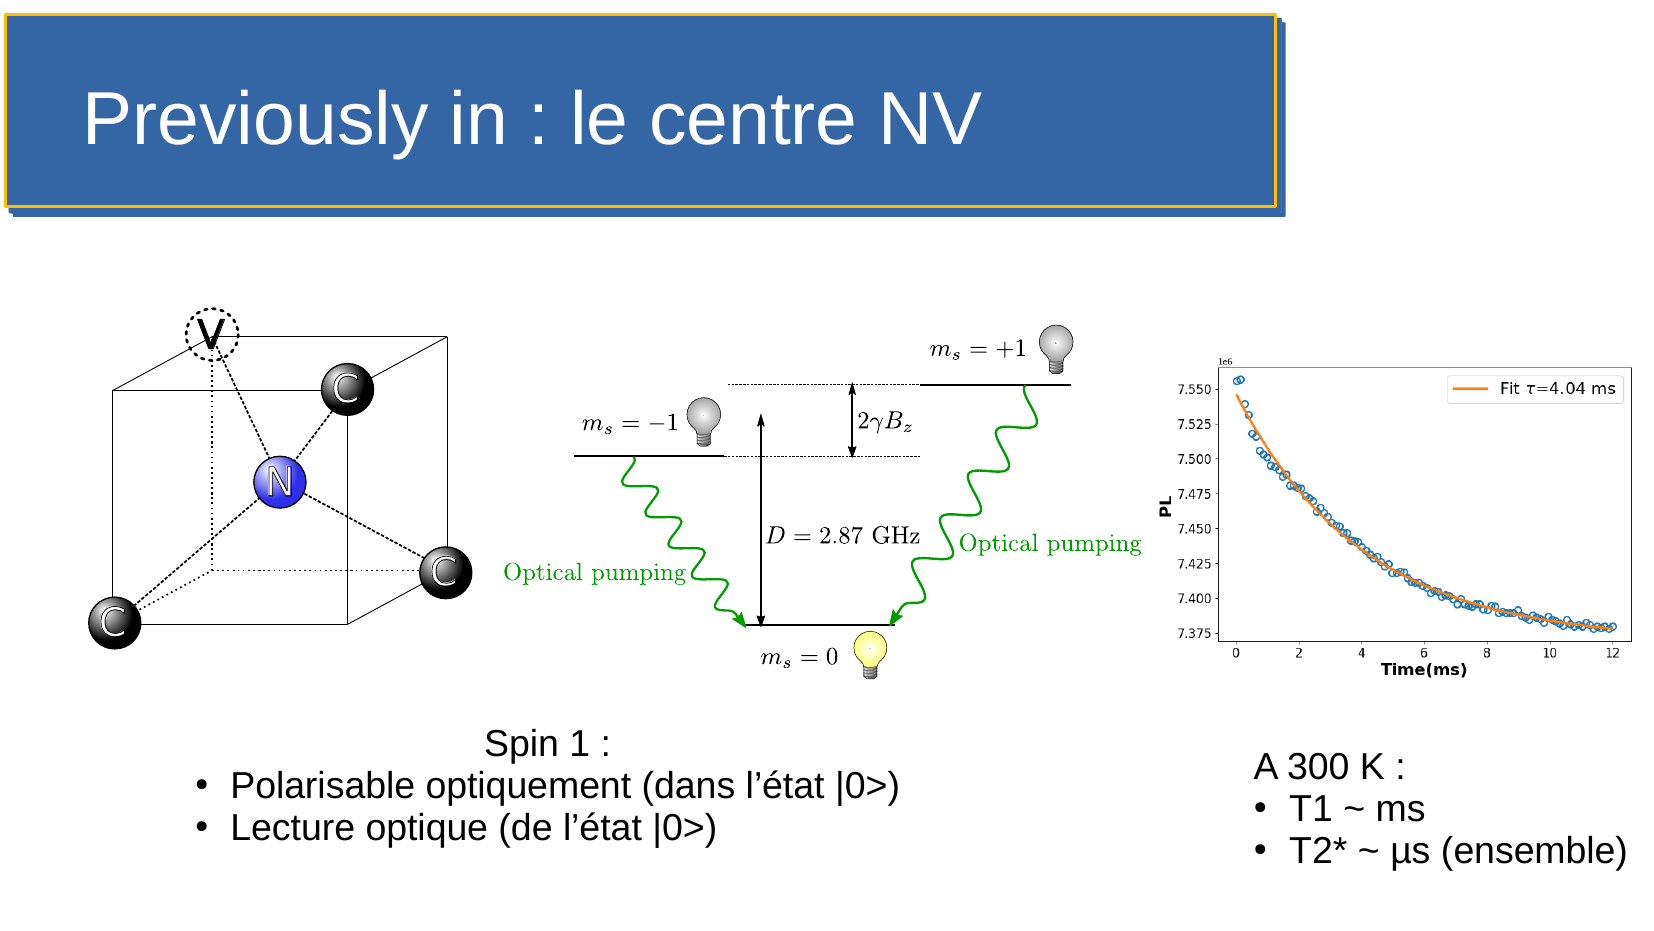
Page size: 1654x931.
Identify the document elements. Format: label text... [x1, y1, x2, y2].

picture [1151, 324, 1654, 680]
picture [501, 324, 1145, 680]
title Previously in : le centre NV [82, 44, 1235, 192]
text_box Spin 1 : Polarisable optiquement (dans l’état |0>) Lecture optique (de l’état |0>) [180, 715, 916, 857]
text_box A 300 K : T1 ~ ms T2* ~ µs (ensemble) [1238, 738, 1654, 879]
picture [88, 306, 473, 650]
